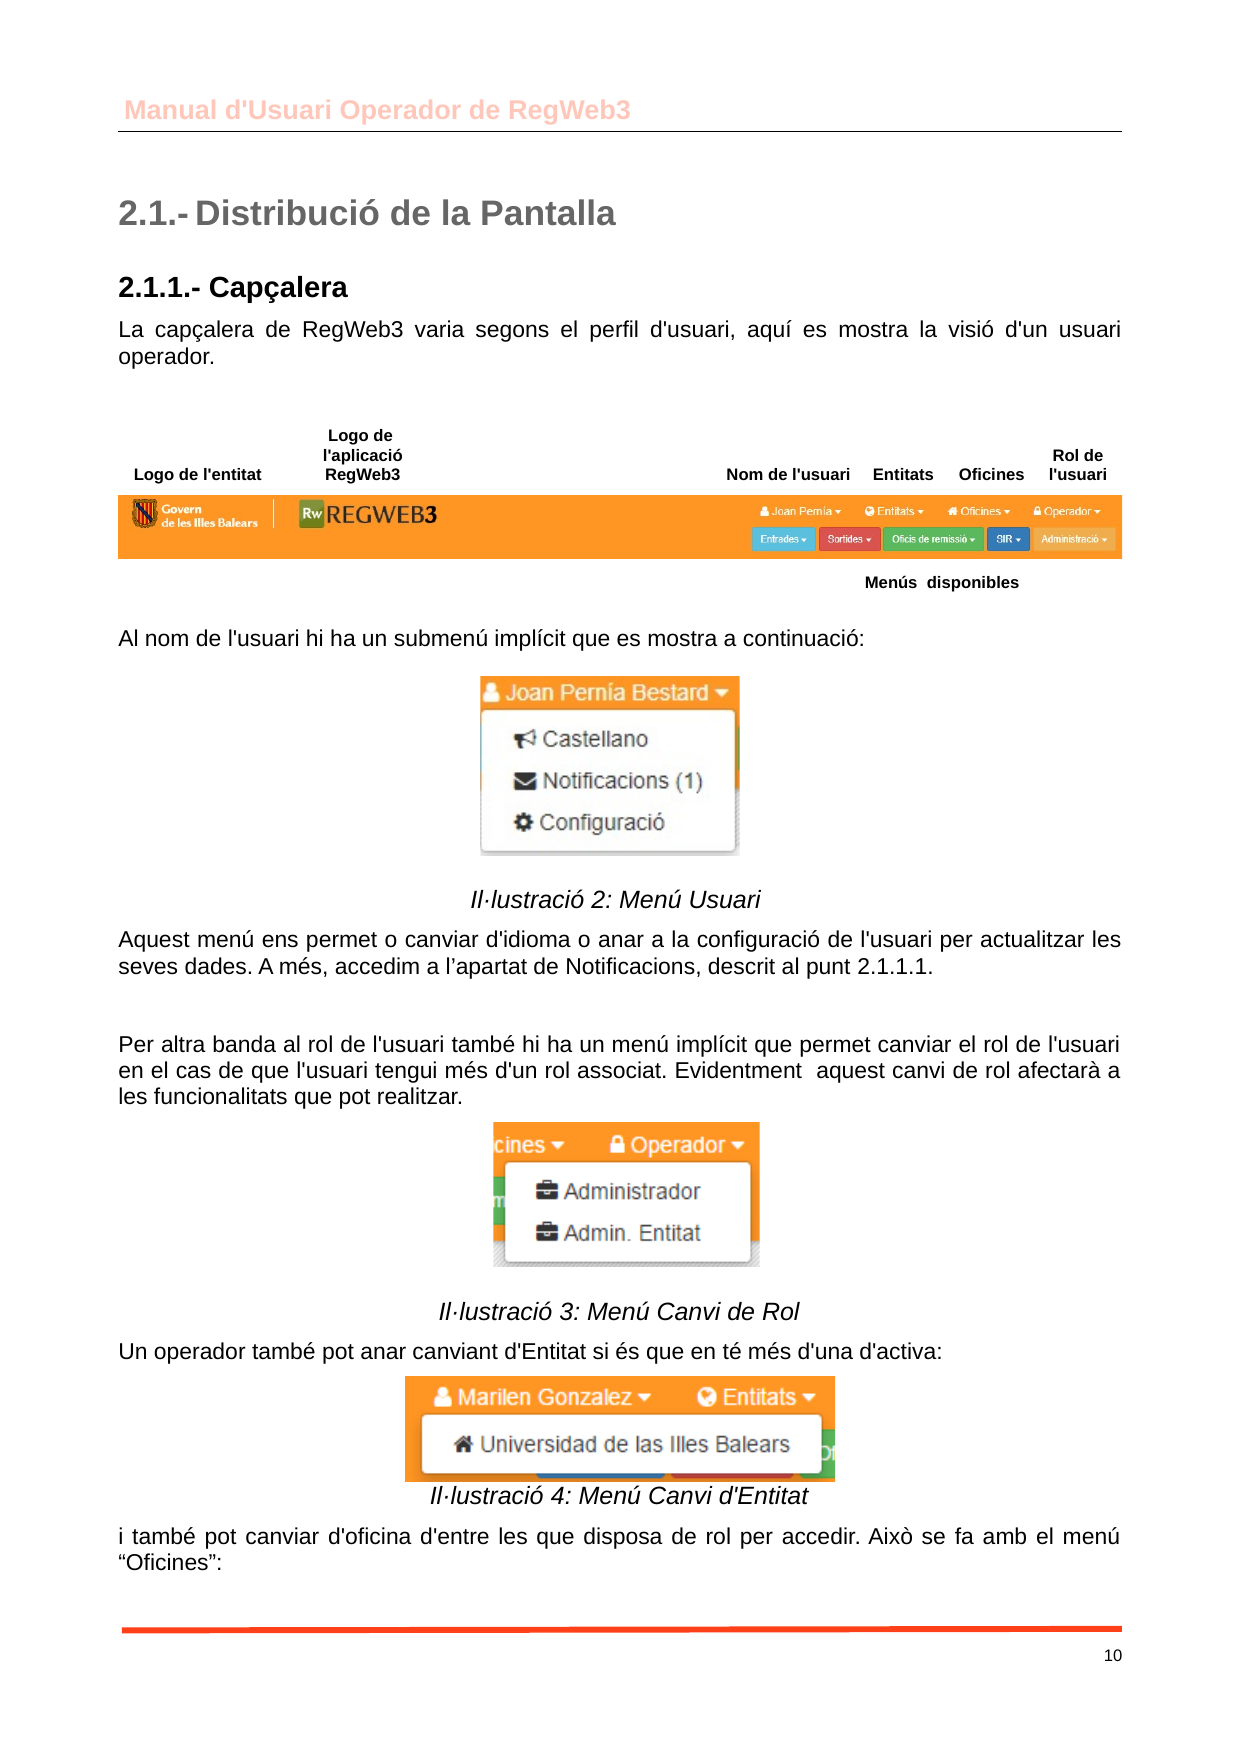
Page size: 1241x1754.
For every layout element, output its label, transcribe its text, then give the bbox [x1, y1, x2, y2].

text Il·lustració 4: Menú Canvi d'Entitat [118, 1389, 1122, 1510]
table_header Nom de l'usuari [448, 420, 856, 489]
subtitle Distribució de la Pantalla [118, 192, 1122, 233]
table_header Oficines [950, 420, 1033, 489]
subtitle Capçalera [118, 270, 1122, 304]
text La capçalera de RegWeb3 varia segons el perfil d'usuari, aquí es mostra la visió d'un usuari operador. [118, 316, 1122, 369]
table_cell Menús disponibles [118, 559, 1122, 598]
text Aquest menú ens permet o canviar d'idioma o anar a la configuració de l'usuari per actualitzar les seves dades. A més, accedim a l’apartat de Notificacions, descrit al punt 2.1.1.1. [118, 926, 1122, 979]
table_header Logo de l'aplicació RegWeb3 [277, 420, 448, 489]
text i també pot canviar d'oficina d'entre les que disposa de rol per accedir. Això se fa amb el menú “Oficines”: [118, 1523, 1122, 1575]
text Al nom de l'usuari hi ha un submenú implícit que es mostra a continuació: [118, 624, 1122, 651]
text Il·lustració 3: Menú Canvi de Rol [398, 1296, 842, 1325]
picture [480, 676, 740, 856]
text Un operador també pot anar canviant d'Entitat si és que en té més d'una d'activa: [118, 1338, 1122, 1364]
text Il·lustració 2: Menú Usuari [367, 885, 873, 914]
table_header Entitats [856, 420, 950, 489]
picture [118, 495, 1123, 559]
table_header Rol de l'usuari [1033, 420, 1122, 489]
table_header Logo de l'entitat [118, 420, 277, 489]
table_cell [118, 489, 1122, 495]
text Per altra banda al rol de l'usuari també hi ha un menú implícit que permet canviar el rol de l'usuari en el cas de que l'usuari tengui més d'un rol associat. Evidentment aquest canvi de rol afectarà a les funcionalitats que pot realitzar. [118, 1031, 1122, 1109]
